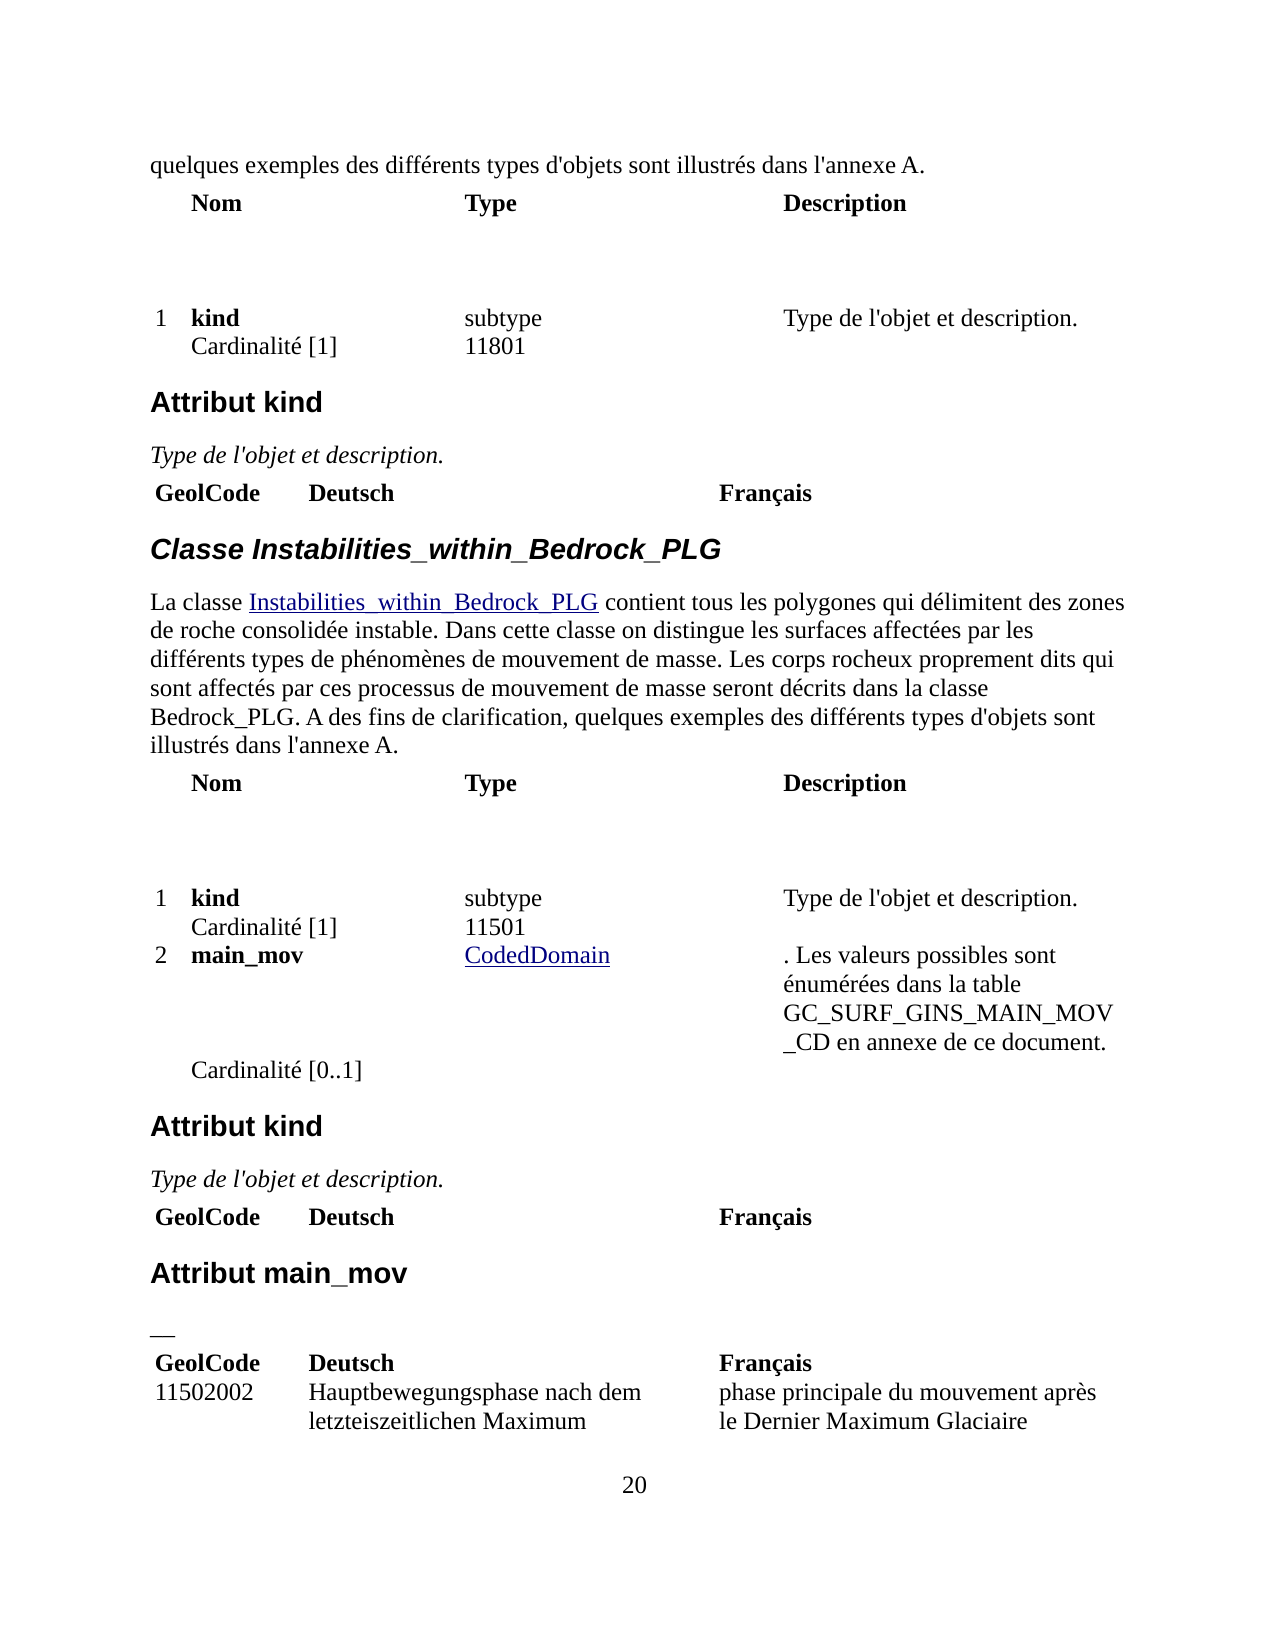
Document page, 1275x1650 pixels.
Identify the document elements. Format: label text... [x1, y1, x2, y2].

table_cell 11502002 [150, 1377, 304, 1435]
table_cell Hauptbewegungsphase nach dem letzteiszeitlichen Maximum [304, 1377, 714, 1435]
subtitle Classe Instabilities_within_Bedrock_PLG [150, 532, 1125, 565]
table_cell [779, 331, 1125, 360]
table_cell [460, 1056, 779, 1084]
table_cell [779, 1056, 1125, 1084]
subtitle Attribut main_mov [150, 1256, 1125, 1289]
table_header Nom [186, 768, 460, 883]
table_cell CodedDomain [460, 941, 779, 1056]
table_header Français [714, 478, 1125, 507]
table_header GeolCode [150, 478, 304, 507]
text Type de l'objet et description. [150, 1164, 1125, 1193]
table_header [150, 768, 186, 883]
table_cell [150, 912, 186, 941]
text La classe Instabilities_within_Bedrock_PLG contient tous les polygones qui délimitent des zones de roche consolidée instable. Dans cette classe on distingue les surfaces affectées par les différents types de phénomènes de mouvement de masse. Les corps rocheux proprement dits qui sont affectés par ces processus de mouvement de masse seront décrits dans la classe Bedrock_PLG. A des fins de clarification, quelques exemples des différents types d'objets sont illustrés dans l'annexe A. [150, 587, 1125, 759]
table_header [150, 188, 186, 303]
text quelques exemples des différents types d'objets sont illustrés dans l'annexe A. [150, 150, 1125, 179]
table_header GeolCode [150, 1349, 304, 1377]
table_cell Cardinalité [1] [186, 912, 460, 941]
table_cell . Les valeurs possibles sont énumérées dans la table GC_SURF_GINS_MAIN_MOV_CD en annexe de ce document. [779, 941, 1125, 1056]
subtitle Attribut kind [150, 1109, 1125, 1143]
table_header Nom [186, 188, 460, 303]
table_cell Type de l'objet et description. [779, 303, 1125, 331]
table_header Deutsch [304, 1349, 714, 1377]
table_header Type [460, 188, 779, 303]
text Type de l'objet et description. [150, 440, 1125, 469]
table_cell 11801 [460, 331, 779, 360]
subtitle Attribut kind [150, 385, 1125, 419]
table_cell phase principale du mouvement après le Dernier Maximum Glaciaire [714, 1377, 1125, 1435]
table_cell [150, 1056, 186, 1084]
table_header Français [714, 1349, 1125, 1377]
table_header Deutsch [304, 478, 714, 507]
table_header Français [714, 1202, 1125, 1231]
table_cell 1 [150, 883, 186, 912]
table_cell [779, 912, 1125, 941]
table_cell 2 [150, 941, 186, 1056]
table_cell kind [186, 303, 460, 331]
table_cell Cardinalité [0..1] [186, 1056, 460, 1084]
table_header Deutsch [304, 1202, 714, 1231]
text __ [150, 1311, 1125, 1339]
table_cell kind [186, 883, 460, 912]
table_cell subtype [460, 303, 779, 331]
table_header Description [779, 768, 1125, 883]
table_cell main_mov [186, 941, 460, 1056]
table_header Type [460, 768, 779, 883]
table_cell [150, 331, 186, 360]
table_cell 11501 [460, 912, 779, 941]
table_header GeolCode [150, 1202, 304, 1231]
table_cell Cardinalité [1] [186, 331, 460, 360]
table_cell 1 [150, 303, 186, 331]
table_cell Type de l'objet et description. [779, 883, 1125, 912]
table_cell subtype [460, 883, 779, 912]
table_header Description [779, 188, 1125, 303]
